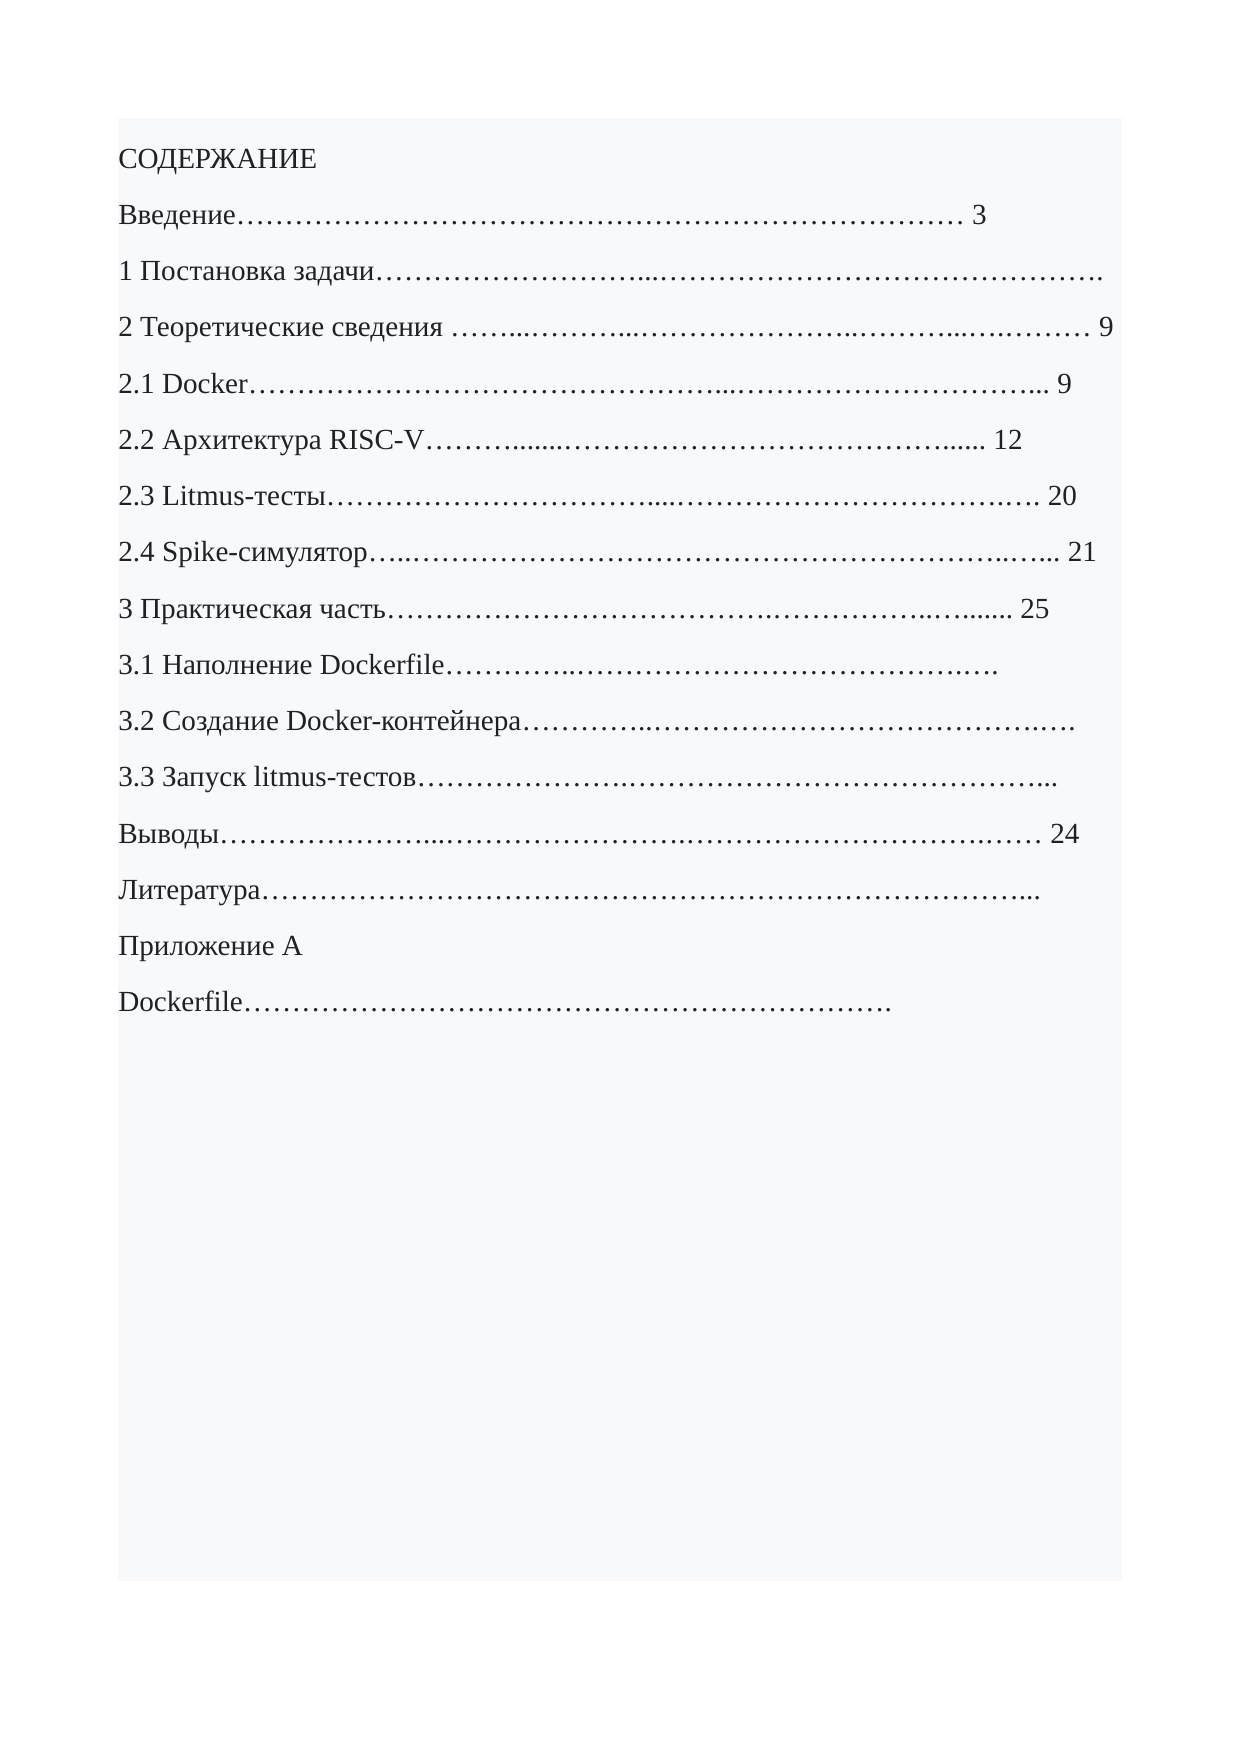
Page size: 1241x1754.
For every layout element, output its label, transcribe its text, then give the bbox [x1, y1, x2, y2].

text 3.1 Наполнение Dockerfile…………..………………………………….…. [118, 624, 1122, 681]
text 2.3 Litmus-тесты……………………………....…………………………….…. 20 [118, 456, 1122, 512]
text 1 Постановка задачи………………………...………………………………………. [118, 231, 1122, 287]
text 3.3 Запуск litmus-тестов………………….……………………………………... [118, 737, 1122, 793]
text Выводы…………………...…………………….………………………….…… 24 [118, 793, 1122, 849]
text 3.2 Создание Docker-контейнера…………..………………………………….…. [118, 681, 1122, 737]
text Dockerfile…………………………………………………………. [118, 962, 1122, 1018]
text 2 Теоретические сведения ……...………...…………………..………...….……… 9 [118, 287, 1122, 343]
text Приложение А [118, 906, 1122, 962]
text Литература……………………………………………………………………... [118, 849, 1122, 906]
text СОДЕРЖАНИЕ Введение………………………………………………………………… 3 [118, 118, 1122, 231]
text 2.4 Spike-симулятор…..……………………………………………………..…... 21 [118, 512, 1122, 568]
text 2.2 Архитектура RISC-V……….......…………………………………...... 12 [118, 399, 1122, 456]
text 3 Практическая часть………………………………….……………..…....... 25 [118, 568, 1122, 624]
text 2.1 Docker…………………………………………...…………………………... 9 [118, 343, 1122, 399]
